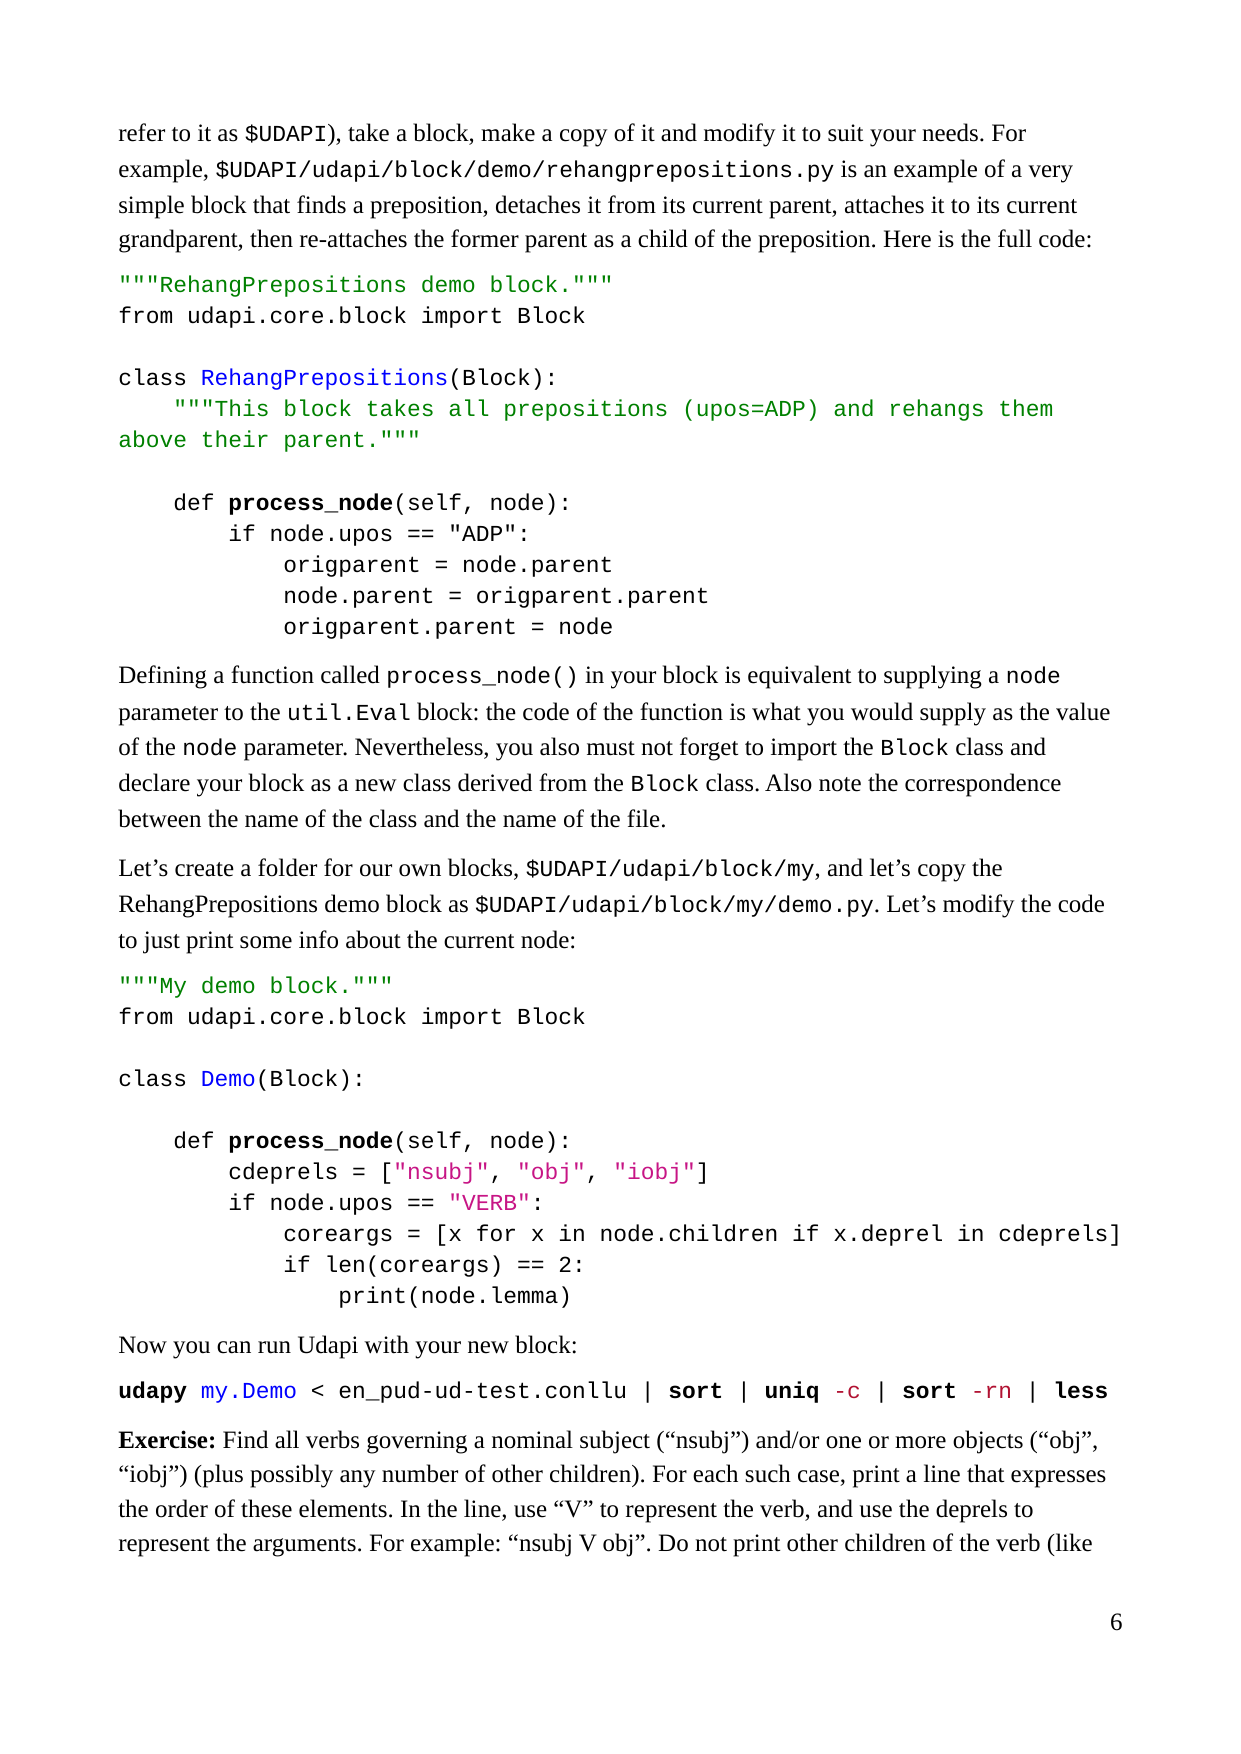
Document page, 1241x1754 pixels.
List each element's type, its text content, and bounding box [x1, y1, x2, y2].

text Exercise: Find all verbs governing a nominal subject (“nsubj”) and/or one or more objects (“obj”, “iobj”) (plus possibly any number of other children). For each such case, print a line that expresses the order of these elements. In the line, use “V” to represent the verb, and use the deprels to represent the arguments. For example: “nsubj V obj”. Do not print other children of the verb (like [118, 1425, 1122, 1557]
text refer to it as $UDAPI), take a block, make a copy of it and modify it to suit your needs. For example, $UDAPI/udapi/block/demo/rehangprepositions.py is an example of a very simple block that finds a preposition, detaches it from its current parent, attaches it to its current grandparent, then re-attaches the former parent as a child of the preposition. Here is the full code: [118, 118, 1122, 253]
text """RehangPrepositions demo block.""" from udapi.core.block import Block class RehangPrepositions(Block): """This block takes all prepositions (upos=ADP) and rehangs them above their parent.""" def process_node(self, node): if node.upos == "ADP": origparent = node.parent node.parent = origparent.parent origparent.parent = node [118, 273, 1122, 641]
text Now you can run Udapi with your new block: [118, 1330, 1122, 1359]
text Let’s create a folder for our own blocks, $UDAPI/udapi/block/my, and let’s copy the RehangPrepositions demo block as $UDAPI/udapi/block/my/demo.py. Let’s modify the code to just print some info about the current node: [118, 853, 1122, 954]
text """My demo block.""" from udapi.core.block import Block class Demo(Block): def process_node(self, node): cdeprels = ["nsubj", "obj", "iobj"] if node.upos == "VERB": coreargs = [x for x in node.children if x.deprel in cdeprels] if len(coreargs) == 2: print(node.lemma) [118, 974, 1122, 1311]
text udapy my.Demo < en_pud-ud-test.conllu | sort | uniq -c | sort -rn | less [118, 1379, 1122, 1405]
text Defining a function called process_node() in your block is equivalent to supplying a node parameter to the util.Eval block: the code of the function is what you would supply as the value of the node parameter. Nevertheless, you also must not forget to import the Block class and declare your block as a new class derived from the Block class. Also note the correspondence between the name of the class and the name of the file. [118, 661, 1122, 833]
